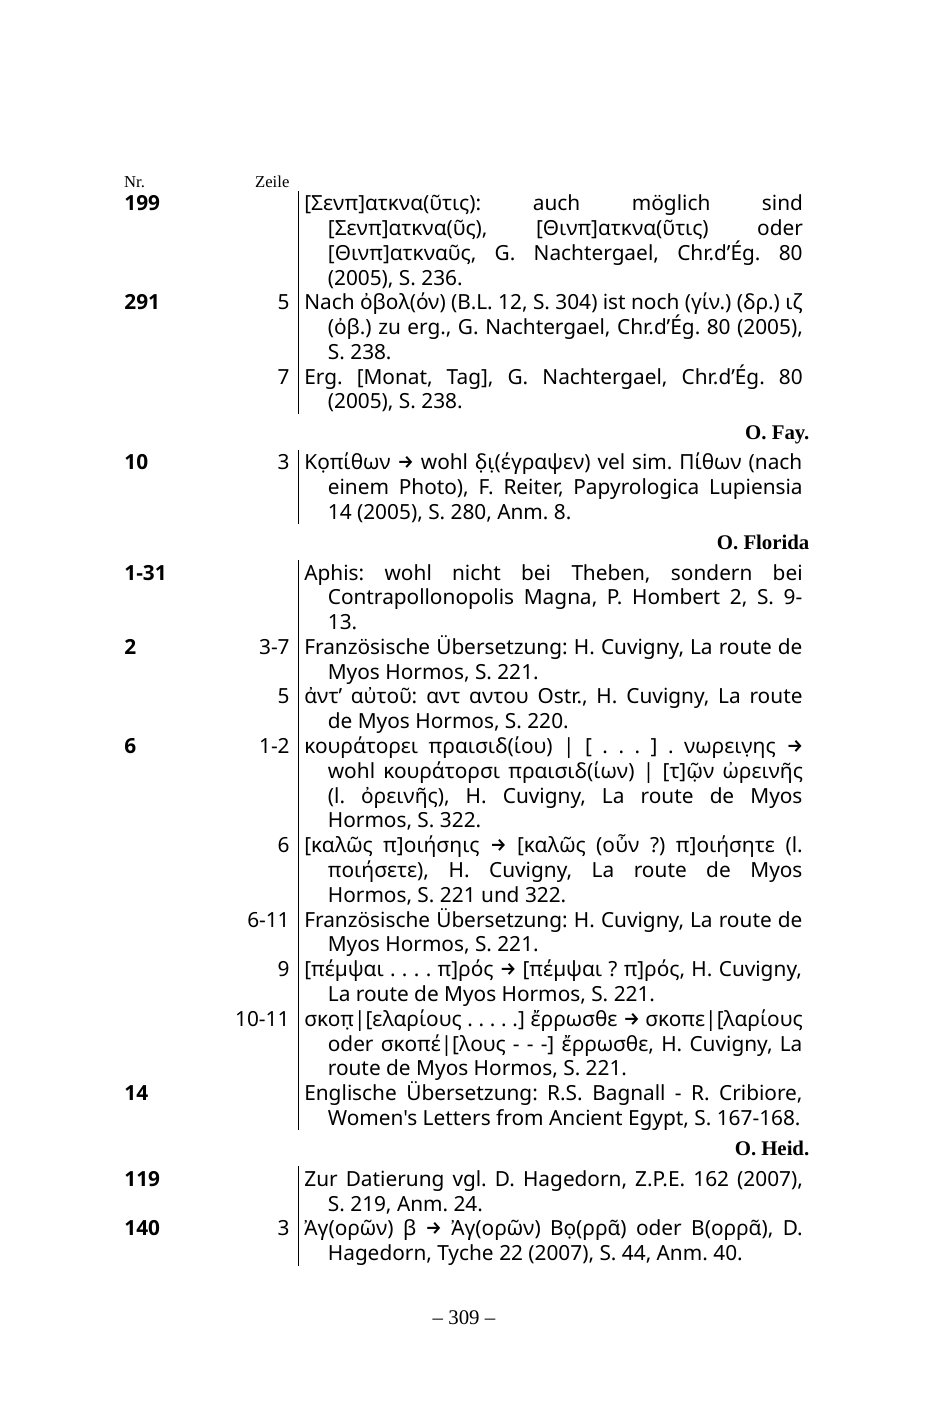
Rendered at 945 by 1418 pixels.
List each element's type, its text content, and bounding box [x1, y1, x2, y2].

table_cell [καλῶς π]οιήσηις → [καλῶς (οὖν ?) π]οιήσητε (l. ποιήσετε), H. Cuvigny, La route de Myos Hormos, S. 221 und 322. [299, 833, 809, 907]
table_cell 6 [207, 833, 298, 907]
table_cell 6 [118, 734, 207, 833]
table_cell 5 [207, 684, 298, 734]
table_cell Ἀγ(ορῶν) β → Ἀγ(ορῶν) Βο̣(ρρᾶ) oder Β(ορρᾶ), D. Hagedorn, Tyche 22 (2007), S. 44, Anm. 40. [299, 1216, 809, 1266]
table_cell [Σενπ]ατκνα(ῦτις): auch möglich sind [Σενπ]ατκνα(ῦς), [Θινπ]ατκνα(ῦτις) oder [Θινπ]ατκναῦς, G. Nachtergael, Chr.d’Ég. 80 (2005), S. 236. [299, 191, 809, 290]
table_cell [118, 957, 207, 1006]
table_cell Erg. [Monat, Tag], G. Nachtergael, Chr.d’Ég. 80 (2005), S. 238. [299, 364, 809, 414]
subtitle O. Fay. [118, 420, 809, 444]
table_cell 1-2 [207, 734, 298, 833]
table_cell σκοπ̣|[ελαρίους . . . . .] ἔρρωσθε → σκοπε|[λαρίους oder σκοπέ|[λους - - -] ἔρρωσθε, H. Cuvigny, La route de Myos Hormos, S. 221. [299, 1006, 809, 1081]
table_cell [118, 907, 207, 957]
table_cell κουράτορει πραισιδ(ίου) | [ . . . ] . νωρειν̣ης → wohl κουράτορσι πραισιδ(ίων) | [τ]ῶ̣ν ὠρεινῆς (l. ὀρεινῆς), H. Cuvigny, La route de Myos Hormos, S. 322. [299, 734, 809, 833]
subtitle O. Heid. [118, 1136, 809, 1160]
table_header Zur Datierung vgl. D. Hagedorn, Z.P.E. 162 (2007), S. 219, Anm. 24. [299, 1166, 809, 1216]
table_cell 291 [118, 290, 207, 364]
table_header Κο̣πίθων → wohl δ̣ι̣(έγραψεν) vel sim. Πίθων (nach einem Photo), F. Reiter, Papyrologica Lupiensia 14 (2005), S. 280, Anm. 8. [299, 450, 809, 524]
table_cell 2 [118, 635, 207, 684]
table_cell 140 [118, 1216, 207, 1266]
table_header 1-31 [118, 560, 298, 634]
table_cell 6-11 [207, 907, 298, 957]
table_cell [118, 833, 207, 907]
table_cell [πέμψαι . . . . π]ρός → [πέμψαι ? π]ρός, H. Cuvigny, La route de Myos Hormos, S. 221. [299, 957, 809, 1006]
table_header 3 [207, 450, 298, 524]
table_header 10 [118, 450, 207, 524]
subtitle O. Florida [118, 530, 809, 554]
table_cell 9 [207, 957, 298, 1006]
table_header Aphis: wohl nicht bei Theben, sondern bei Contrapollonopolis Magna, P. Hombert 2, S. 9-13. [299, 560, 809, 634]
table_cell [118, 1006, 207, 1081]
table_cell 3-7 [207, 635, 298, 684]
table_header 119 [118, 1166, 298, 1216]
table_cell 5 [207, 290, 298, 364]
table_cell Französische Übersetzung: H. Cuvigny, La route de Myos Hormos, S. 221. [299, 907, 809, 957]
table_cell 3 [207, 1216, 298, 1266]
table_cell ἀντʼ αὐτοῦ: αντ αντου Ostr., H. Cuvigny, La route de Myos Hormos, S. 220. [299, 684, 809, 734]
table_cell 7 [207, 364, 298, 414]
table_cell 10-11 [207, 1006, 298, 1081]
table_cell [118, 684, 207, 734]
table_cell [118, 364, 207, 414]
table_cell 199 [118, 191, 298, 290]
table_cell Englische Übersetzung: R.S. Bagnall - R. Cribiore, Women's Letters from Ancient Egypt, S. 167-168. [299, 1081, 809, 1130]
table_cell 14 [118, 1081, 298, 1130]
table_cell Französische Übersetzung: H. Cuvigny, La route de Myos Hormos, S. 221. [299, 635, 809, 684]
table_cell Nach ὀβολ(όν) (B.L. 12, S. 304) ist noch (γίν.) (δρ.) ιζ (ὀβ.) zu erg., G. Nachtergael, Chr.d’Ég. 80 (2005), S. 238. [299, 290, 809, 364]
